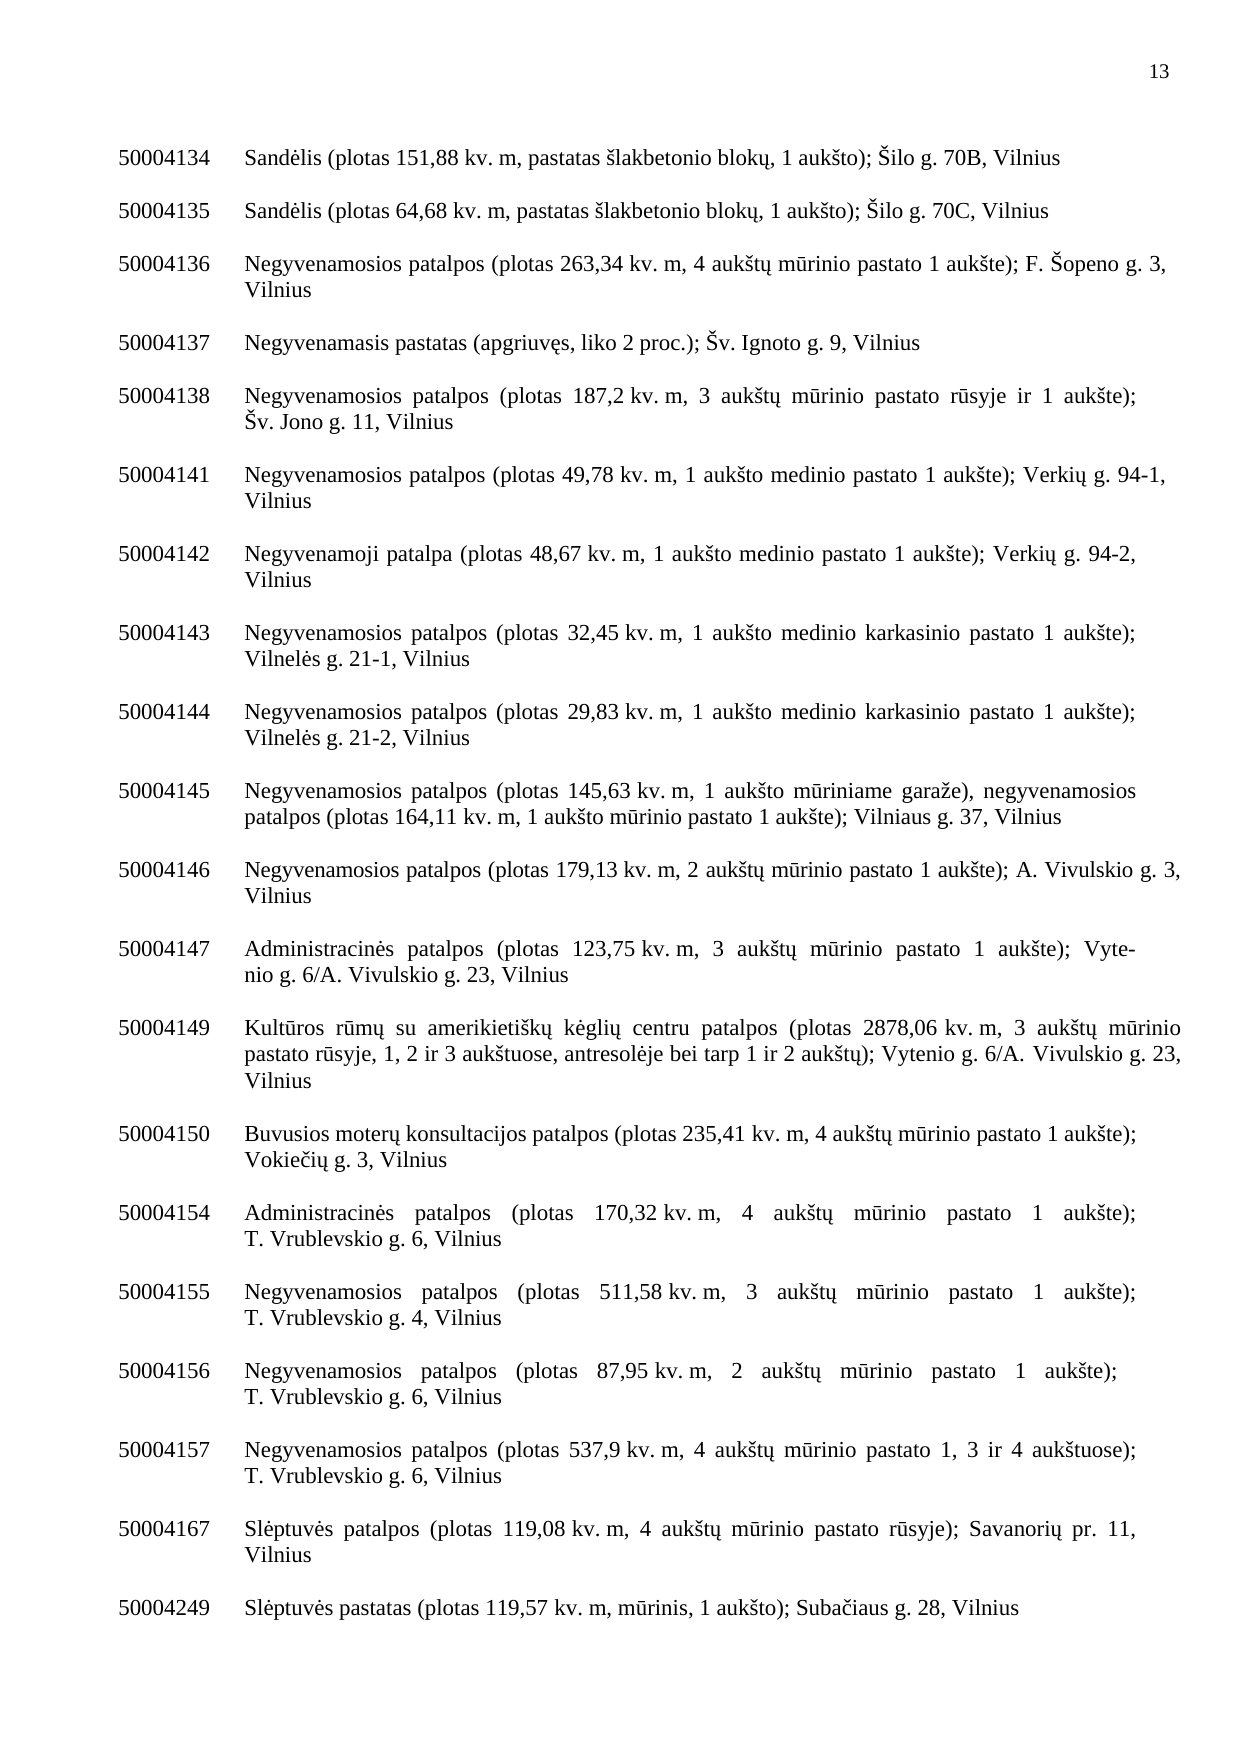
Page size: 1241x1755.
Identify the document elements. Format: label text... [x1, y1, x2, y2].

table_cell [1198, 1594, 1240, 1620]
table_cell Negyvenamosios patalpos (plotas 49,78 kv. m, 1 aukšto medinio pastato 1 aukšte); Verkių g. 94-1, Vilnius [233, 461, 1178, 513]
table_cell [1198, 1489, 1240, 1515]
table_cell [101, 514, 1198, 540]
table_cell [1148, 777, 1163, 830]
table_cell [1193, 329, 1198, 355]
table_cell [1178, 1357, 1192, 1409]
table_cell [1148, 619, 1163, 672]
table_cell [1198, 751, 1240, 777]
table_cell [1178, 329, 1192, 355]
table_cell [1178, 619, 1192, 672]
table_cell Slėptuvės patalpos (plotas 119,08 kv. m, 4 aukštų mūrinio pastato rūsyje); Savanorių pr. 11, Vilnius [233, 1515, 1148, 1568]
table_cell 50004142 [101, 540, 233, 592]
table_cell [1163, 1199, 1178, 1251]
table_cell [101, 1093, 1198, 1119]
table_cell [1178, 461, 1192, 513]
table_cell Slėptuvės pastatas (plotas 119,57 kv. m, mūrinis, 1 aukšto); Subačiaus g. 28, Vilnius [233, 1594, 1148, 1620]
table_cell Sandėlis (plotas 151,88 kv. m, pastatas šlakbetonio blokų, 1 aukšto); Šilo g. 70B, Vilnius [233, 145, 1148, 171]
table_cell [1193, 619, 1198, 672]
table_cell Negyvenamoji patalpa (plotas 48,67 kv. m, 1 aukšto medinio pastato 1 aukšte); Verkių g. 94-2, Vilnius [233, 540, 1148, 592]
table_cell Sandėlis (plotas 64,68 kv. m, pastatas šlakbetonio blokų, 1 aukšto); Šilo g. 70C, Vilnius [233, 197, 1148, 223]
table_cell [1193, 145, 1198, 171]
table_cell [1198, 1568, 1240, 1594]
table_cell [101, 1568, 1198, 1594]
table_cell [1163, 382, 1178, 434]
table_cell [1178, 540, 1192, 592]
table_cell [1193, 777, 1198, 830]
table_cell [1198, 1251, 1240, 1278]
table_cell [1198, 1330, 1240, 1357]
table_cell [1163, 540, 1178, 592]
table_cell [101, 830, 1198, 856]
table_cell 50004144 [101, 698, 233, 751]
table_cell [1198, 118, 1240, 144]
table_cell 50004135 [101, 197, 233, 223]
table_cell [1193, 1357, 1198, 1409]
table_cell 50004154 [101, 1199, 233, 1251]
table_cell [101, 1330, 1198, 1357]
table_cell Negyvenamosios patalpos (plotas 187,2 kv. m, 3 aukštų mūrinio pastato rūsyje ir 1 aukšte); Šv. Jono g. 11, Vilnius [233, 382, 1148, 434]
table_cell [1198, 540, 1240, 592]
table_cell [1148, 540, 1163, 592]
table_cell 50004146 [101, 856, 233, 909]
table_cell [1193, 1120, 1198, 1172]
table_cell [1198, 171, 1240, 197]
table_cell [1163, 329, 1178, 355]
table_cell [1163, 1278, 1178, 1330]
table_cell 50004134 [101, 145, 233, 171]
table_cell Negyvenamosios patalpos (plotas 29,83 kv. m, 1 aukšto medinio karkasinio pastato 1 aukšte); Vilnelės g. 21-2, Vilnius [233, 698, 1148, 751]
table_cell 50004141 [101, 461, 233, 513]
table_cell 50004143 [101, 619, 233, 672]
table_cell 50004149 [101, 1014, 233, 1093]
table_cell [1163, 1436, 1178, 1488]
table_cell [1198, 935, 1240, 988]
table_cell [1178, 1515, 1192, 1568]
table_cell [1163, 1594, 1178, 1620]
table_cell [1198, 672, 1240, 698]
table_cell [1193, 197, 1198, 223]
table_cell [1198, 593, 1240, 619]
table_cell [1148, 698, 1163, 751]
table_cell [1178, 1278, 1192, 1330]
table_cell [1198, 1436, 1240, 1488]
table_cell Negyvenamosios patalpos (plotas 263,34 kv. m, 4 aukštų mūrinio pastato 1 aukšte); F. Šopeno g. 3, Vilnius [233, 250, 1178, 303]
table_cell [101, 1251, 1198, 1278]
table_cell [1178, 1120, 1192, 1172]
table_cell [1193, 540, 1198, 592]
table_cell [1178, 382, 1192, 434]
table_cell [1148, 935, 1163, 988]
table_cell [1148, 329, 1163, 355]
table_cell Buvusios moterų konsultacijos patalpos (plotas 235,41 kv. m, 4 aukštų mūrinio pastato 1 aukšte); Vokiečių g. 3, Vilnius [233, 1120, 1148, 1172]
table_cell Kultūros rūmų su amerikietiškų kėglių centru patalpos (plotas 2878,06 kv. m, 3 aukštų mūrinio pastato rūsyje, 1, 2 ir 3 aukštuose, antresolėje bei tarp 1 ir 2 aukštų); Vytenio g. 6/A. Vivulskio g. 23, Vilnius [233, 1014, 1192, 1093]
table_cell Negyvenamasis pastatas (apgriuvęs, liko 2 proc.); Šv. Ignoto g. 9, Vilnius [233, 329, 1148, 355]
table_cell [1148, 1278, 1163, 1330]
table_cell [1148, 1199, 1163, 1251]
table_cell [1193, 250, 1198, 303]
table_cell [1198, 1120, 1240, 1172]
table_cell [1198, 1515, 1240, 1568]
table_cell [1198, 514, 1240, 540]
table_cell [1148, 1357, 1163, 1409]
table_cell [1148, 1120, 1163, 1172]
table_cell [1148, 1515, 1163, 1568]
table_cell 50004167 [101, 1515, 233, 1568]
table_cell [101, 593, 1198, 619]
table_cell [1148, 145, 1163, 171]
table_cell [1198, 856, 1240, 909]
table_cell [101, 355, 1198, 382]
table_cell [1163, 1120, 1178, 1172]
table_cell [1198, 1278, 1240, 1330]
table_cell Negyvenamosios patalpos (plotas 179,13 kv. m, 2 aukštų mūrinio pastato 1 aukšte); A. Vivulskio g. 3, Vilnius [233, 856, 1192, 909]
table_cell [1198, 830, 1240, 856]
table_cell 50004138 [101, 382, 233, 434]
table_cell [101, 434, 1198, 461]
table_cell [1198, 382, 1240, 434]
table_cell [101, 1172, 1198, 1199]
table_cell [1193, 382, 1198, 434]
table_cell [1163, 935, 1178, 988]
table_cell 50004157 [101, 1436, 233, 1488]
table_cell [1178, 250, 1192, 303]
table_cell [1163, 698, 1178, 751]
table_cell [1198, 1410, 1240, 1436]
table_cell [1163, 1357, 1178, 1409]
table_cell [1193, 698, 1198, 751]
table_cell [1178, 1436, 1192, 1488]
table_cell [101, 303, 1198, 329]
table_cell [1198, 1199, 1240, 1251]
table_cell [101, 1489, 1198, 1515]
table_cell [1148, 1594, 1163, 1620]
table_cell [1193, 461, 1198, 513]
table_cell [1198, 1172, 1240, 1199]
table_cell [101, 1410, 1198, 1436]
table_cell [1198, 619, 1240, 672]
table_cell [1163, 197, 1178, 223]
table_cell [1163, 777, 1178, 830]
table_cell 50004156 [101, 1357, 233, 1409]
table_cell [1163, 619, 1178, 672]
table_cell [1198, 1357, 1240, 1409]
table_cell Negyvenamosios patalpos (plotas 511,58 kv. m, 3 aukštų mūrinio pastato 1 aukšte); T. Vrublevskio g. 4, Vilnius [233, 1278, 1148, 1330]
table_cell [1198, 1093, 1240, 1119]
table_cell [1193, 1515, 1198, 1568]
table_cell [1178, 145, 1192, 171]
table_cell Negyvenamosios patalpos (plotas 87,95 kv. m, 2 aukštų mūrinio pastato 1 aukšte); T. Vrublevskio g. 6, Vilnius [233, 1357, 1148, 1409]
table_cell [1193, 1014, 1198, 1093]
table_cell [1198, 777, 1240, 830]
table_cell [1198, 1014, 1240, 1093]
table_cell [1198, 145, 1240, 171]
table_cell Negyvenamosios patalpos (plotas 145,63 kv. m, 1 aukšto mūriniame garaže), negyvenamosios patalpos (plotas 164,11 kv. m, 1 aukšto mūrinio pastato 1 aukšte); Vilniaus g. 37, Vilnius [233, 777, 1148, 830]
table_cell [1198, 355, 1240, 382]
table_cell [1198, 909, 1240, 935]
table_cell 50004136 [101, 250, 233, 303]
table_cell [101, 988, 1198, 1014]
table_cell [1178, 935, 1192, 988]
table_cell [1198, 303, 1240, 329]
table_cell [1198, 988, 1240, 1014]
table_cell 50004150 [101, 1120, 233, 1172]
table_cell [1148, 382, 1163, 434]
table_cell 50004249 [101, 1594, 233, 1620]
table_cell [1178, 1594, 1192, 1620]
table_cell [1163, 1515, 1178, 1568]
table_cell [1198, 329, 1240, 355]
table_cell [1193, 1199, 1198, 1251]
table_cell [1178, 777, 1192, 830]
table_cell [1178, 197, 1192, 223]
table_cell [1148, 1436, 1163, 1488]
table_cell Administracinės patalpos (plotas 123,75 kv. m, 3 aukštų mūrinio pastato 1 aukšte); Vyte- nio g. 6/A. Vivulskio g. 23, Vilnius [233, 935, 1148, 988]
table_cell [101, 751, 1198, 777]
table_cell [1193, 935, 1198, 988]
table_cell [101, 224, 1198, 250]
table_cell [1198, 250, 1240, 303]
table_cell [101, 909, 1198, 935]
table_cell [1148, 197, 1163, 223]
table_cell [101, 118, 1198, 144]
table_cell [1193, 1436, 1198, 1488]
table_cell Negyvenamosios patalpos (plotas 537,9 kv. m, 4 aukštų mūrinio pastato 1, 3 ir 4 aukštuose); T. Vrublevskio g. 6, Vilnius [233, 1436, 1148, 1488]
table_cell [1193, 1594, 1198, 1620]
table_cell Negyvenamosios patalpos (plotas 32,45 kv. m, 1 aukšto medinio karkasinio pastato 1 aukšte); Vilnelės g. 21-1, Vilnius [233, 619, 1148, 672]
table_cell 50004147 [101, 935, 233, 988]
table_cell [1198, 434, 1240, 461]
table_cell [1193, 856, 1198, 909]
table_cell Administracinės patalpos (plotas 170,32 kv. m, 4 aukštų mūrinio pastato 1 aukšte); T. Vrublevskio g. 6, Vilnius [233, 1199, 1148, 1251]
table_cell [101, 672, 1198, 698]
table_cell 50004155 [101, 1278, 233, 1330]
table_cell [1178, 1199, 1192, 1251]
table_cell [1178, 698, 1192, 751]
table_cell [1193, 1278, 1198, 1330]
table_cell [101, 171, 1198, 197]
table_cell [1198, 461, 1240, 513]
table_cell [1163, 145, 1178, 171]
table_cell [1198, 698, 1240, 751]
table_cell 50004145 [101, 777, 233, 830]
table_cell 50004137 [101, 329, 233, 355]
table_cell [1198, 197, 1240, 223]
table_cell [1198, 224, 1240, 250]
